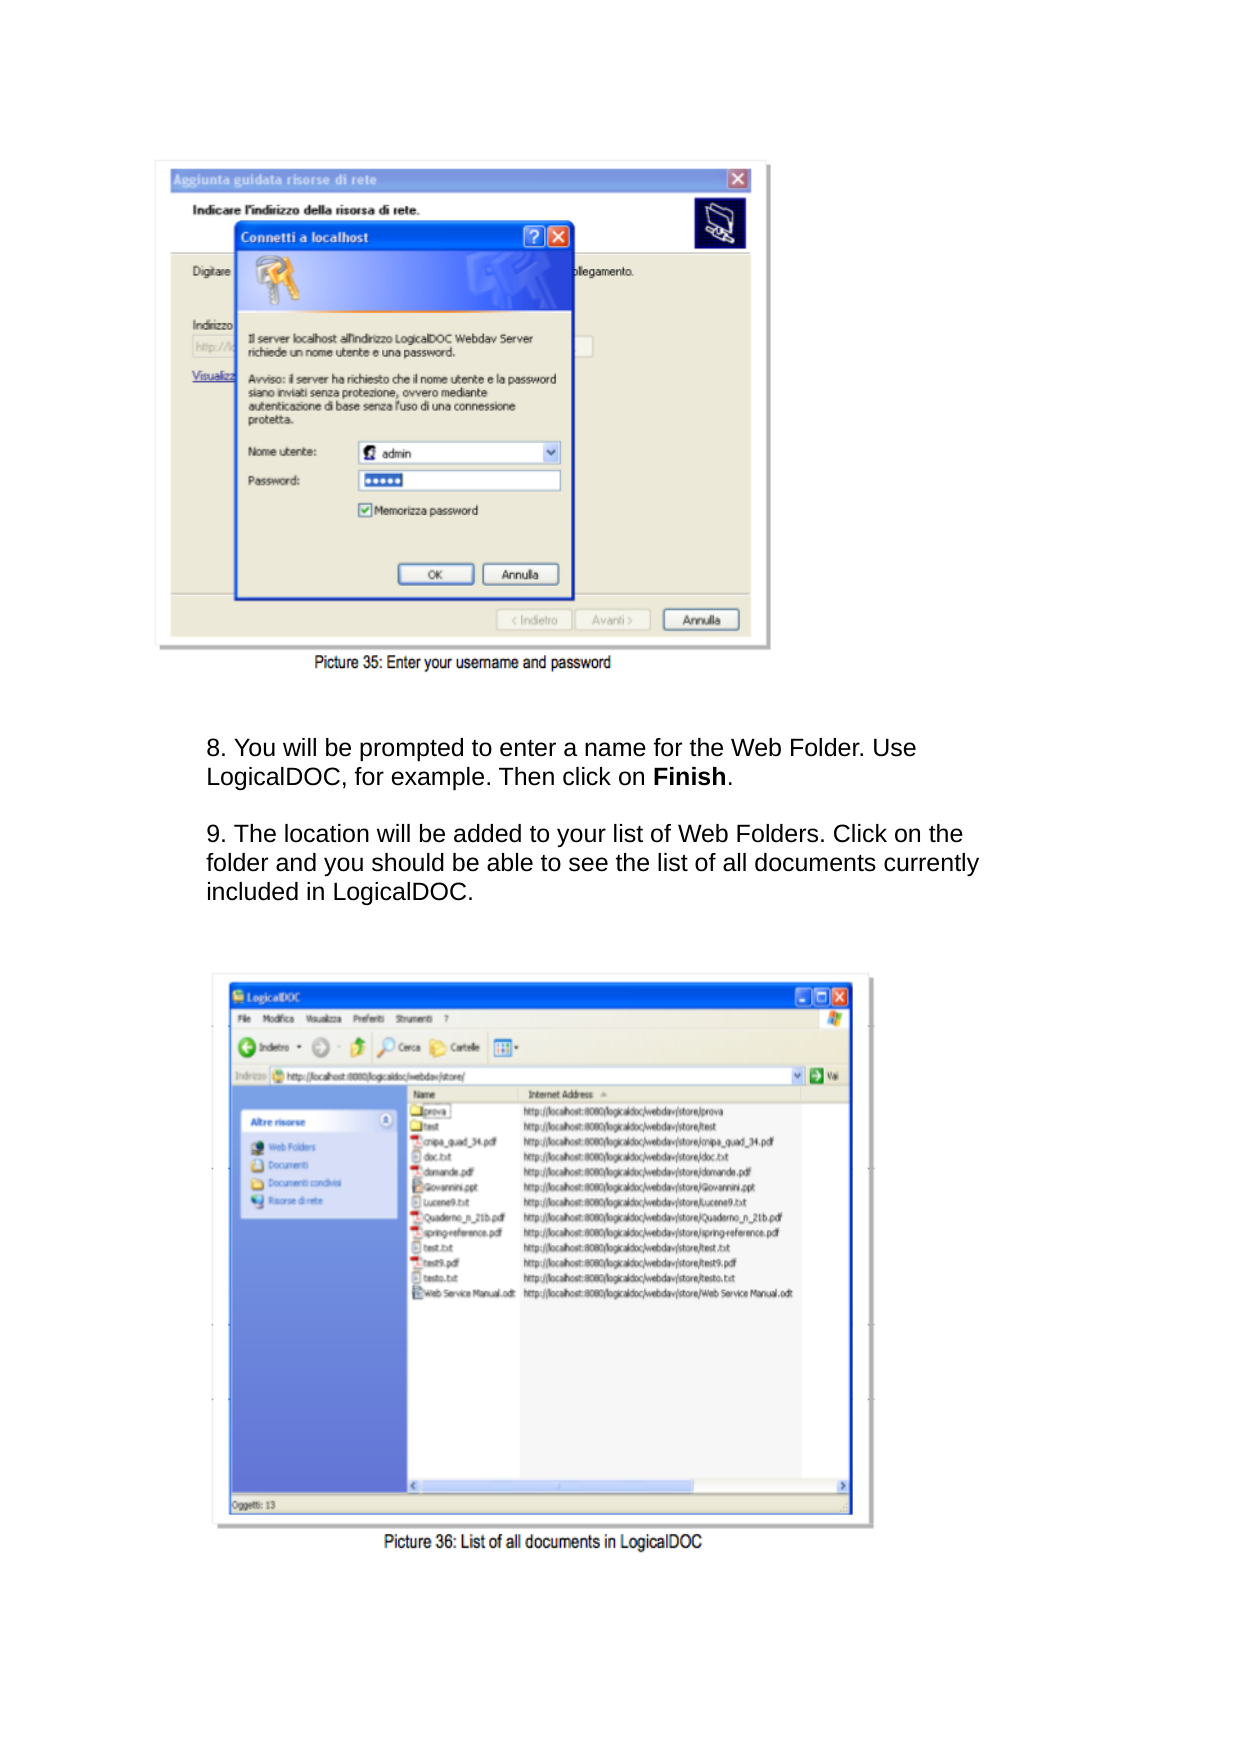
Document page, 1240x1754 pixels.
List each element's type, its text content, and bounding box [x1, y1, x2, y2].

text folder and you should be able to see the list of all documents currently [206, 848, 1092, 876]
text LogicalDOC, for example. Then click on Finish. [206, 761, 1092, 790]
picture [147, 147, 781, 676]
text 9. The location will be added to your list of Web Folders. Click on the [206, 819, 1092, 848]
picture [205, 962, 886, 1562]
text 8. You will be prompted to enter a name for the Web Folder. Use [206, 733, 1092, 761]
text included in LogicalDOC. [206, 876, 1092, 905]
